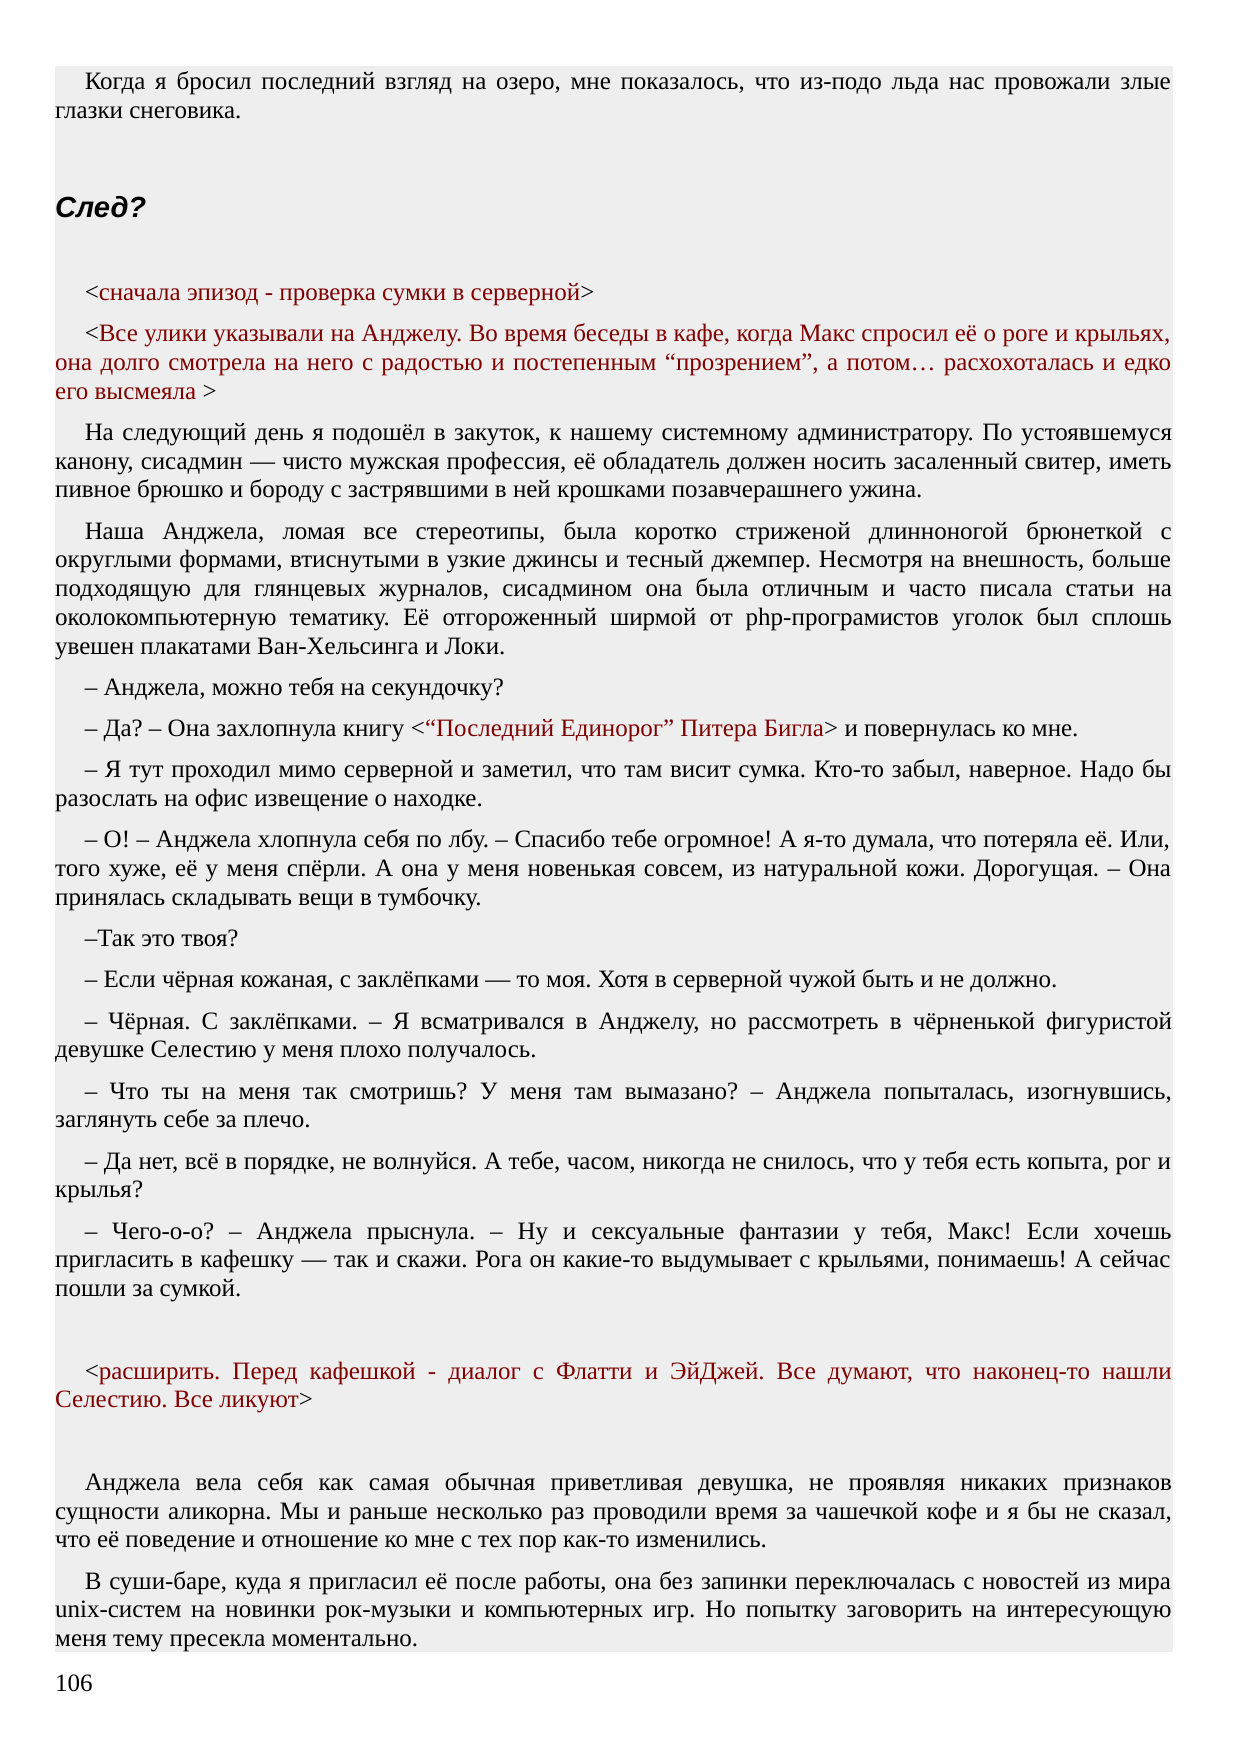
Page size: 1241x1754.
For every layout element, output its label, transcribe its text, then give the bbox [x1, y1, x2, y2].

text Наша Анджела, ломая все стереотипы, была коротко стриженой длинноногой брюнеткой с округлыми формами, втиснутыми в узкие джинсы и тесный джемпер. Несмотря на внешность, больше подходящую для глянцевых журналов, сисадмином она была отличным и часто писала статьи на околокомпьютерную тематику. Её отгороженный ширмой от php-програмистов уголок был сплошь увешен плакатами Ван-Хельсинга и Локи. [55, 516, 1173, 659]
text –Так это твоя? [55, 923, 1173, 952]
text – Да? – Она захлопнула книгу <“Последний Единорог” Питера Бигла> и повернулась ко мне. [55, 713, 1173, 742]
text – Что ты на меня так смотришь? У меня там вымазано? – Анджела попыталась, изогнувшись, заглянуть себе за плечо. [55, 1076, 1173, 1133]
text – Если чёрная кожаная, с заклёпками — то моя. Хотя в серверной чужой быть и не должно. [55, 964, 1173, 993]
text – Я тут проходил мимо серверной и заметил, что там висит сумка. Кто-то забыл, наверное. Надо бы разослать на офис извещение о находке. [55, 754, 1173, 812]
text <сначала эпизод - проверка сумки в серверной> [55, 277, 1173, 306]
text <расширить. Перед кафешкой - диалог с Флатти и ЭйДжей. Все думают, что наконец-то нашли Селестию. Все ликуют> [55, 1356, 1173, 1413]
text – Анджела, можно тебя на секундочку? [55, 672, 1173, 701]
text – Да нет, всё в порядке, не волнуйся. А тебе, часом, никогда не снилось, что у тебя есть копыта, рог и крылья? [55, 1146, 1173, 1203]
text <Все улики указывали на Анджелу. Во время беседы в кафе, когда Макс спросил её о роге и крыльях, она долго смотрела на него с радостью и постепенным “прозрением”, а потом… расхохоталась и едко его высмеяла > [55, 318, 1173, 404]
subtitle След? [55, 190, 1173, 223]
text – Чёрная. С заклёпками. – Я всматривался в Анджелу, но рассмотреть в чёрненькой фигуристой девушке Селестию у меня плохо получалось. [55, 1006, 1173, 1063]
text Когда я бросил последний взгляд на озеро, мне показалось, что из-подо льда нас провожали злые глазки снеговика. [55, 66, 1173, 123]
text – Чего-о-о? – Анджела прыснула. – Ну и сексуальные фантазии у тебя, Макс! Если хочешь пригласить в кафешку — так и скажи. Рога он какие-то выдумывает с крыльями, понимаешь! А сейчас пошли за сумкой. [55, 1216, 1173, 1302]
text Анджела вела себя как самая обычная приветливая девушка, не проявляя никаких признаков сущности аликорна. Мы и раньше несколько раз проводили время за чашечкой кофе и я бы не сказал, что её поведение и отношение ко мне с тех пор как-то изменились. [55, 1467, 1173, 1553]
text В суши-баре, куда я пригласил её после работы, она без запинки переключалась с новостей из мира unix-систем на новинки рок-музыки и компьютерных игр. Но попытку заговорить на интересующую меня тему пресекла моментально. [55, 1566, 1173, 1652]
text – О! – Анджела хлопнула себя по лбу. – Спасибо тебе огромное! А я-то думала, что потеряла её. Или, того хуже, её у меня спёрли. А она у меня новенькая совсем, из натуральной кожи. Дорогущая. – Она принялась складывать вещи в тумбочку. [55, 824, 1173, 911]
text На следующий день я подошёл в закуток, к нашему системному администратору. По устоявшемуся канону, сисадмин — чисто мужская профессия, её обладатель должен носить засаленный свитер, иметь пивное брюшко и бороду с застрявшими в ней крошками позавчерашнего ужина. [55, 417, 1173, 503]
